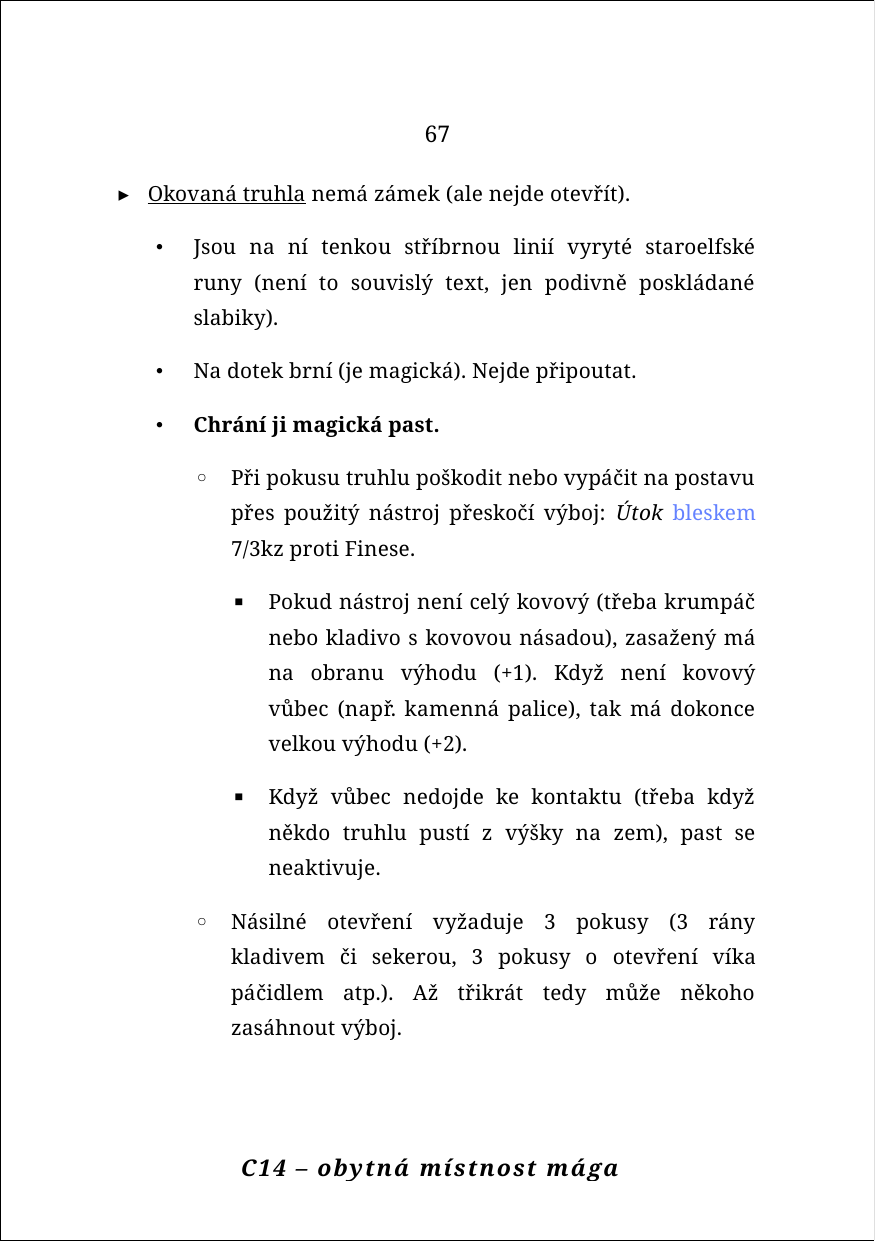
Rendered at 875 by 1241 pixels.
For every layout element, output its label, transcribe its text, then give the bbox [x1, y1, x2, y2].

list Na dotek brní (je magická). Nejde připoutat. [156, 356, 756, 385]
list Jsou na ní tenkou stříbrnou linií vyryté staroelfské runy (není to souvislý text, jen podivně poskládané slabiky). [156, 232, 756, 332]
list Chrání ji magická past. [156, 410, 756, 438]
text ▸ Okovaná truhla nemá zámek (ale nejde otevřít). [118, 179, 756, 207]
list Když vůbec nedojde ke kontaktu (třeba když někdo truhlu pustí z⁠ výšky na zem), past se neaktivuje. [231, 782, 756, 882]
list Násilné otevření vyžaduje 3 pokusy (3 rány kladivem či sekerou, 3 pokusy o⁠ otevření víka páčidlem atp.). Až třikrát tedy může někoho zasáhnout výboj. [193, 907, 756, 1042]
list Při pokusu truhlu poškodit nebo vypáčit na postavu přes použitý nástroj přeskočí výboj: Útok bleskem 7/3kz proti Finese. [193, 463, 756, 562]
list Pokud nástroj není celý kovový (třeba krumpáč nebo kladivo s⁠ kovovou násadou), zasažený má na obranu výhodu (+1). Když není kovový vůbec (např. kamenná palice), tak má dokonce velkou výhodu (+2). [231, 587, 756, 758]
